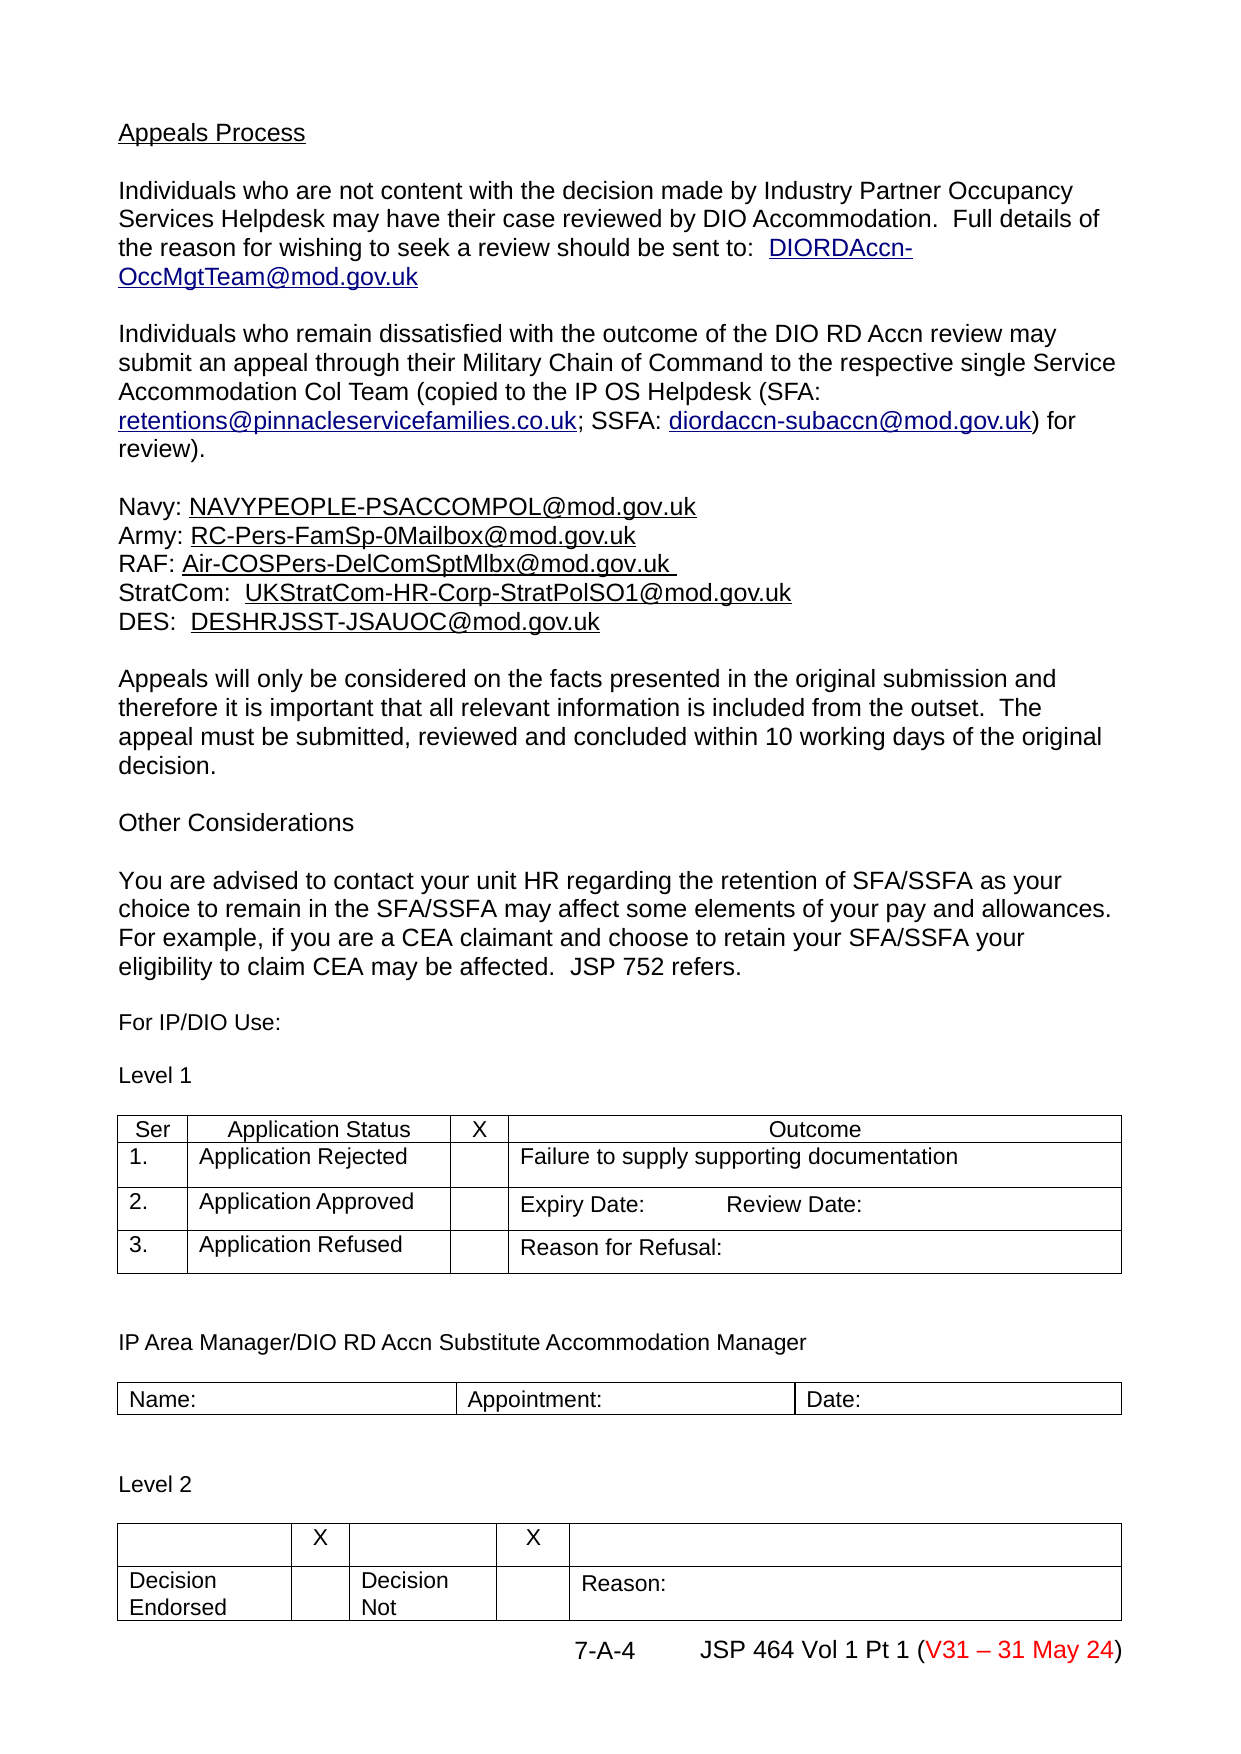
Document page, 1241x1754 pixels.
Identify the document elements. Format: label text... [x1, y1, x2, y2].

table_cell Decision Not [350, 1567, 496, 1620]
table_header Application Status [188, 1116, 450, 1142]
table_cell [451, 1231, 508, 1273]
text Appeals Process [118, 118, 1122, 147]
table_cell [451, 1143, 508, 1187]
table_header X [292, 1524, 349, 1566]
table_cell Reason: [570, 1567, 1121, 1620]
text Level 1 [118, 1062, 1122, 1088]
text Individuals who remain dissatisfied with the outcome of the DIO RD Accn review may submit an appeal through their Military Chain of Command to the respective single Service Accommodation Col Team (copied to the IP OS Helpdesk (SFA: retentions@pinnacleservicefamilies.co.uk; SSFA: diordaccn-subaccn@mod.gov.uk) for review). [118, 319, 1122, 463]
table_header Name: [118, 1383, 456, 1414]
text RAF: Air-COSPers-DelComSptMlbx@mod.gov.uk [118, 549, 1122, 578]
text Level 2 [118, 1471, 1122, 1497]
table_cell [451, 1188, 508, 1230]
table_header X [497, 1524, 569, 1566]
text For IP/DIO Use: [118, 1009, 1122, 1036]
table_cell [292, 1567, 349, 1620]
text IP Area Manager/DIO RD Accn Substitute Accommodation Manager [118, 1329, 1122, 1356]
table_cell Failure to supply supporting documentation [509, 1143, 1121, 1187]
table_cell Decision Endorsed [118, 1567, 291, 1620]
table_cell Application Rejected [188, 1143, 450, 1187]
text Navy: NAVYPEOPLE-PSACCOMPOL@mod.gov.uk [118, 492, 1122, 521]
table_cell Application Refused [188, 1231, 450, 1273]
table_cell 2. [118, 1188, 187, 1230]
table_cell 1. [118, 1143, 187, 1187]
table_header [350, 1524, 496, 1566]
text StratCom: UKStratCom-HR-Corp-StratPolSO1@mod.gov.uk [118, 578, 1122, 607]
text DES: DESHRJSST-JSAUOC@mod.gov.uk [118, 607, 1122, 636]
text Army: RC-Pers-FamSp-0Mailbox@mod.gov.uk [118, 521, 1122, 549]
table_header Appointment: [457, 1383, 794, 1414]
table_cell Application Approved [188, 1188, 450, 1230]
text You are advised to contact your unit HR regarding the retention of SFA/SSFA as your choice to remain in the SFA/SSFA may affect some elements of your pay and allowances. For example, if you are a CEA claimant and choose to retain your SFA/SSFA your eligibility to claim CEA may be affected. JSP 752 refers. [118, 866, 1122, 981]
table_cell Reason for Refusal: [509, 1231, 1121, 1273]
table_cell 3. [118, 1231, 187, 1273]
table_cell Expiry Date: Review Date: [509, 1188, 1121, 1230]
table_header X [451, 1116, 508, 1142]
table_header Outcome [509, 1116, 1121, 1142]
table_header [118, 1524, 291, 1566]
text Individuals who are not content with the decision made by Industry Partner Occupancy Services Helpdesk may have their case reviewed by DIO Accommodation. Full details of the reason for wishing to seek a review should be sent to: DIORDAccn-OccMgtTeam@mod.gov.uk [118, 176, 1122, 291]
table_header Date: [796, 1383, 1121, 1414]
text Appeals will only be considered on the facts presented in the original submission and therefore it is important that all relevant information is included from the outset. The appeal must be submitted, reviewed and concluded within 10 working days of the original decision. [118, 664, 1122, 779]
table_header Ser [118, 1116, 187, 1142]
table_cell [497, 1567, 569, 1620]
table_header [570, 1524, 1121, 1566]
text Other Considerations [118, 808, 1122, 837]
